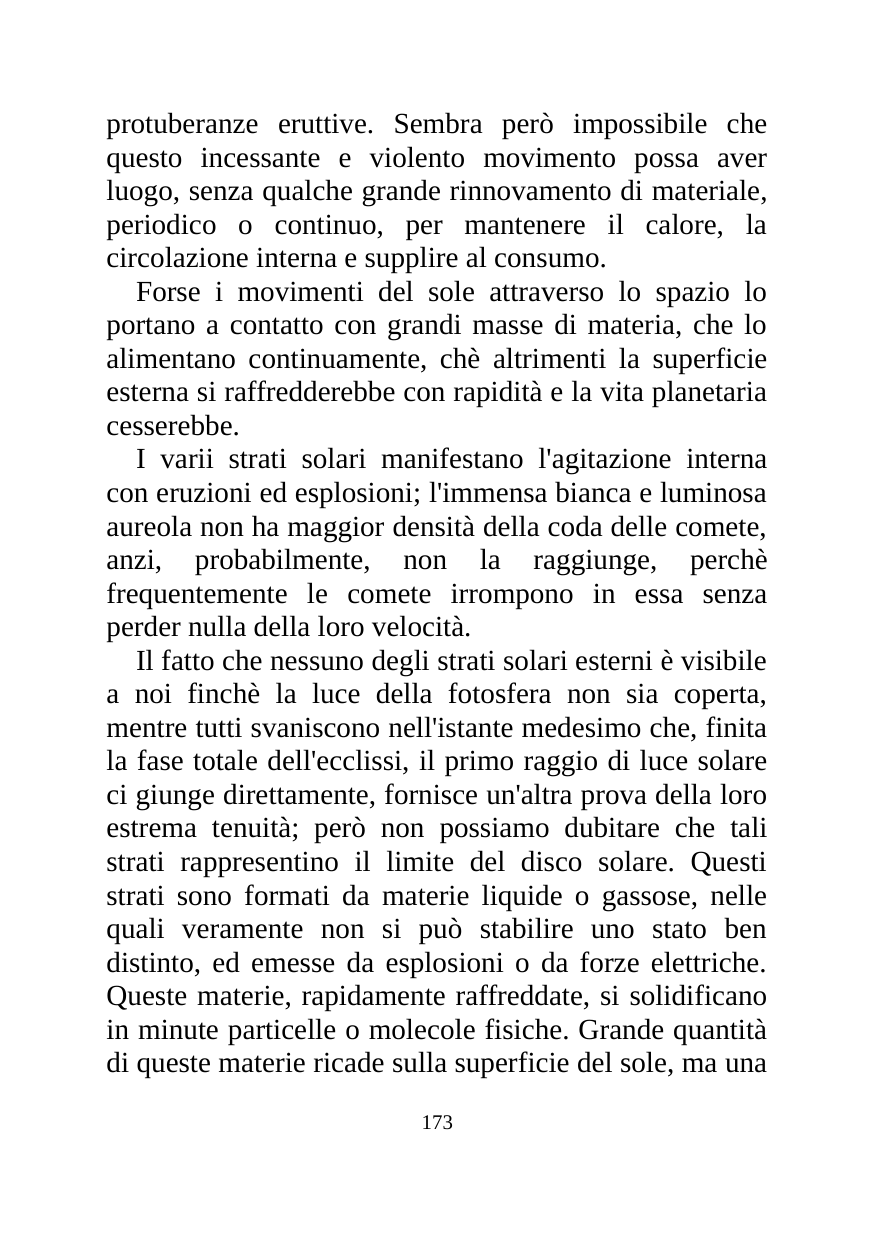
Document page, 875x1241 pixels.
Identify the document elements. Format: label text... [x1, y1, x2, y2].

text Il fatto che nessuno degli strati solari esterni è visibile a noi finchè la luce della fotosfera non sia coperta, mentre tutti svaniscono nell'istante medesimo che, finita la fase totale dell'ecclissi, il primo raggio di luce solare ci giunge direttamente, fornisce un'altra prova della loro estrema tenuità; però non possiamo dubitare che tali strati rappresentino il limite del disco solare. Questi strati sono formati da materie liquide o gassose, nelle quali veramente non si può stabilire uno stato ben distinto, ed emesse da esplosioni o da forze elettriche. Queste materie, rapidamente raffreddate, si solidificano in minute particelle o molecole fisiche. Grande quantità di queste materie ricade sulla superficie del sole, ma una [106, 643, 768, 1079]
text protuberanze eruttive. Sembra però impossibile che questo incessante e violento movimento possa aver luogo, senza qualche grande rinnovamento di materiale, periodico o continuo, per mantenere il calore, la circolazione interna e supplire al consumo. [106, 106, 768, 274]
text Forse i movimenti del sole attraverso lo spazio lo portano a contatto con grandi masse di materia, che lo alimentano continuamente, chè altrimenti la superficie esterna si raffredderebbe con rapidità e la vita planetaria cesserebbe. [106, 274, 768, 442]
text I varii strati solari manifestano l'agitazione interna con eruzioni ed esplosioni; l'immensa bianca e luminosa aureola non ha maggior densità della coda delle comete, anzi, probabilmente, non la raggiunge, perchè frequentemente le comete irrompono in essa senza perder nulla della loro velocità. [106, 442, 768, 643]
